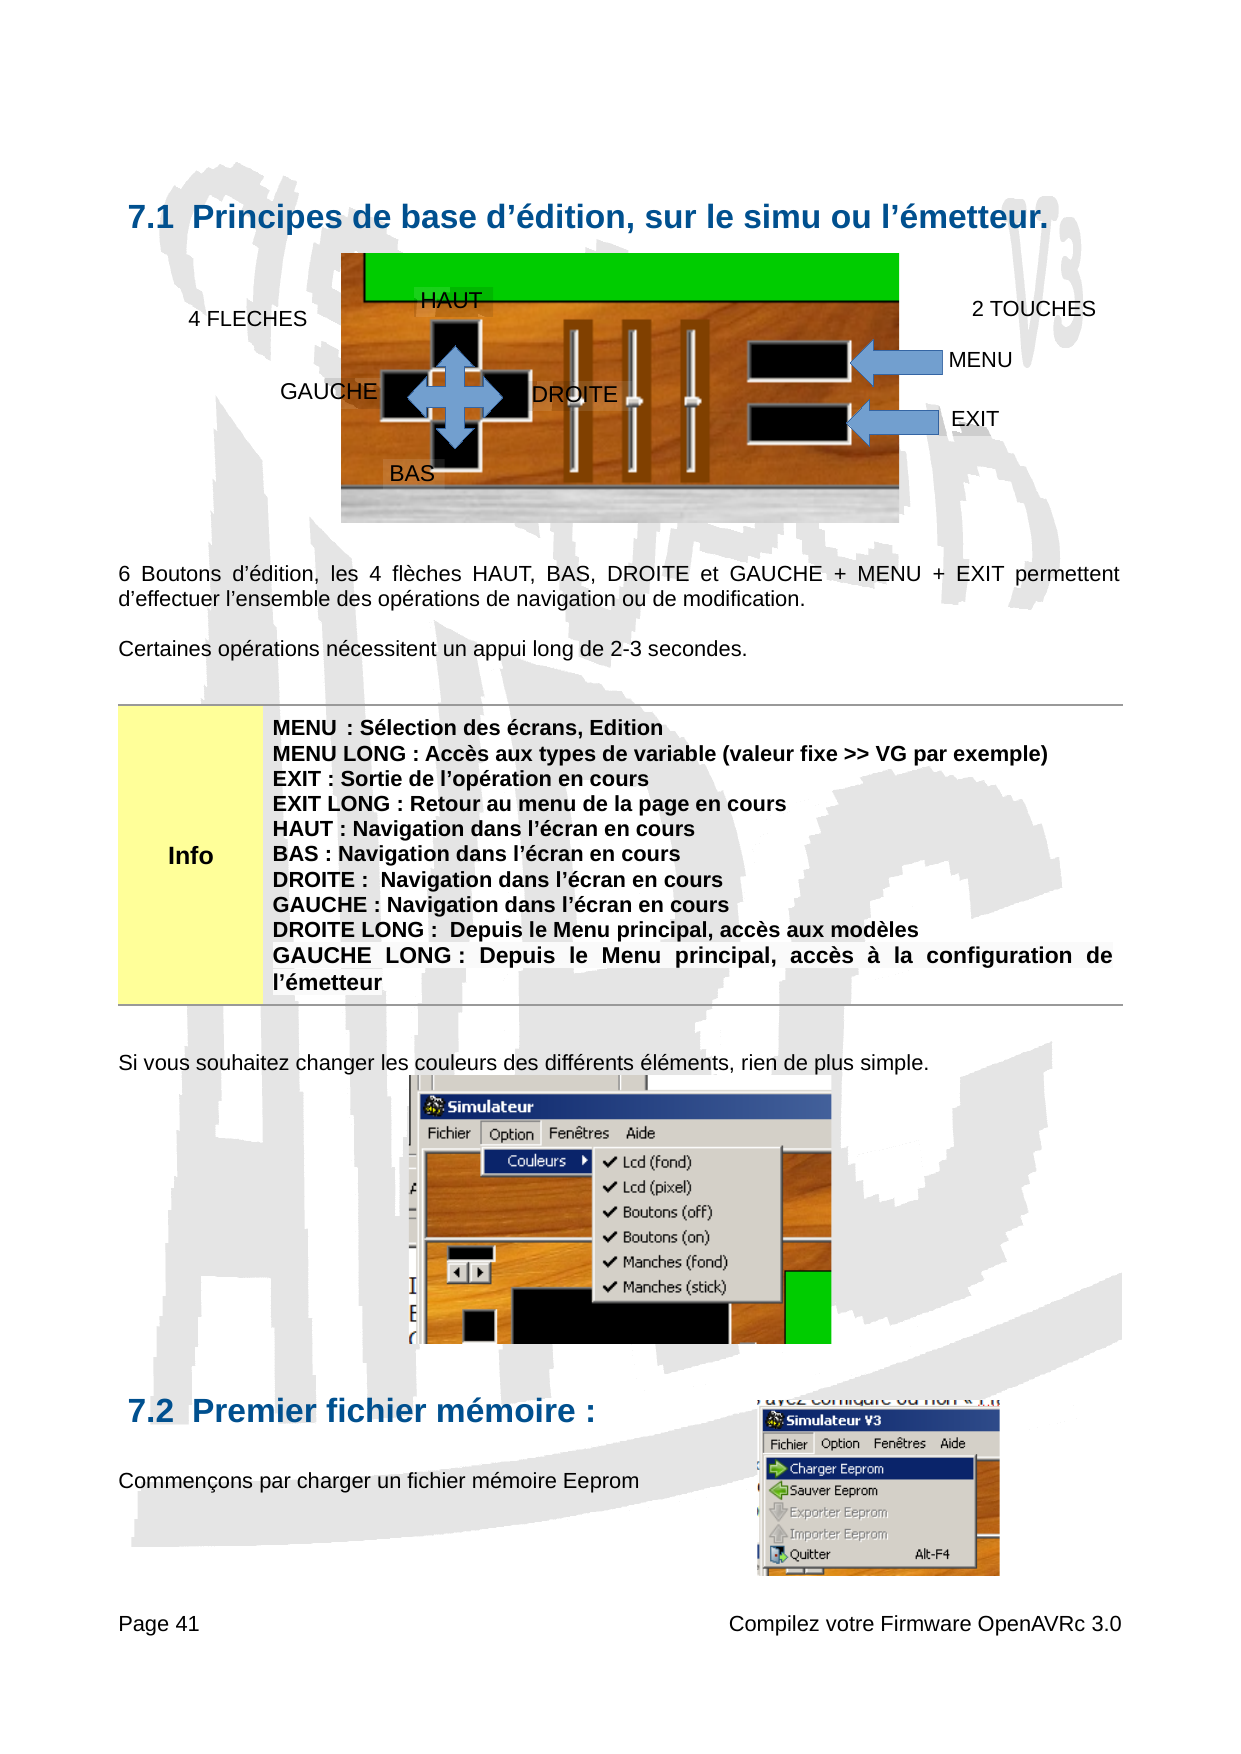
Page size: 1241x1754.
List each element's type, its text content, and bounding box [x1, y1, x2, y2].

text GAUCHE [274, 378, 381, 404]
text 6 Boutons d’édition, les 4 flèches HAUT, BAS, DROITE et GAUCHE + MENU + EXIT permettent d’effectuer l’ensemble des opérations de navigation ou de modification. [118, 561, 1122, 611]
text HAUT [414, 287, 493, 313]
table_header MENU : Sélection des écrans, Edition MENU LONG : Accès aux types de variable (valeur fixe >> VG par exemple) EXIT : Sortie de l’opération en cours EXIT LONG : Retour au menu de la page en cours HAUT : Navigation dans l’écran en cours BAS : Navigation dans l’écran en cours DROITE : Navigation dans l’écran en cours GAUCHE : Navigation dans l’écran en cours DROITE LONG : Depuis le Menu principal, accès aux modèles GAUCHE LONG : Depuis le Menu principal, accès à la configuration de l’émetteur [264, 706, 1122, 1004]
text BAS [383, 460, 445, 486]
text Si vous souhaitez changer les couleurs des différents éléments, rien de plus simple. [118, 1050, 1122, 1075]
subtitle Premier fichier mémoire : [118, 1391, 1122, 1429]
text 4 FLECHES [182, 305, 323, 331]
text [1000, 1468, 1122, 1494]
text EXIT [939, 406, 1018, 431]
text MENU [942, 347, 1021, 372]
text DROITE [525, 381, 632, 408]
text Commençons par charger un fichier mémoire Eeprom [118, 1468, 757, 1494]
text 2 TOUCHES [966, 295, 1107, 321]
subtitle Principes de base d’édition, sur le simu ou l’émetteur. [118, 197, 1122, 235]
table_header Info [118, 706, 263, 1004]
picture [341, 253, 900, 523]
text Certaines opérations nécessitent un appui long de 2-3 secondes. [118, 636, 1122, 661]
